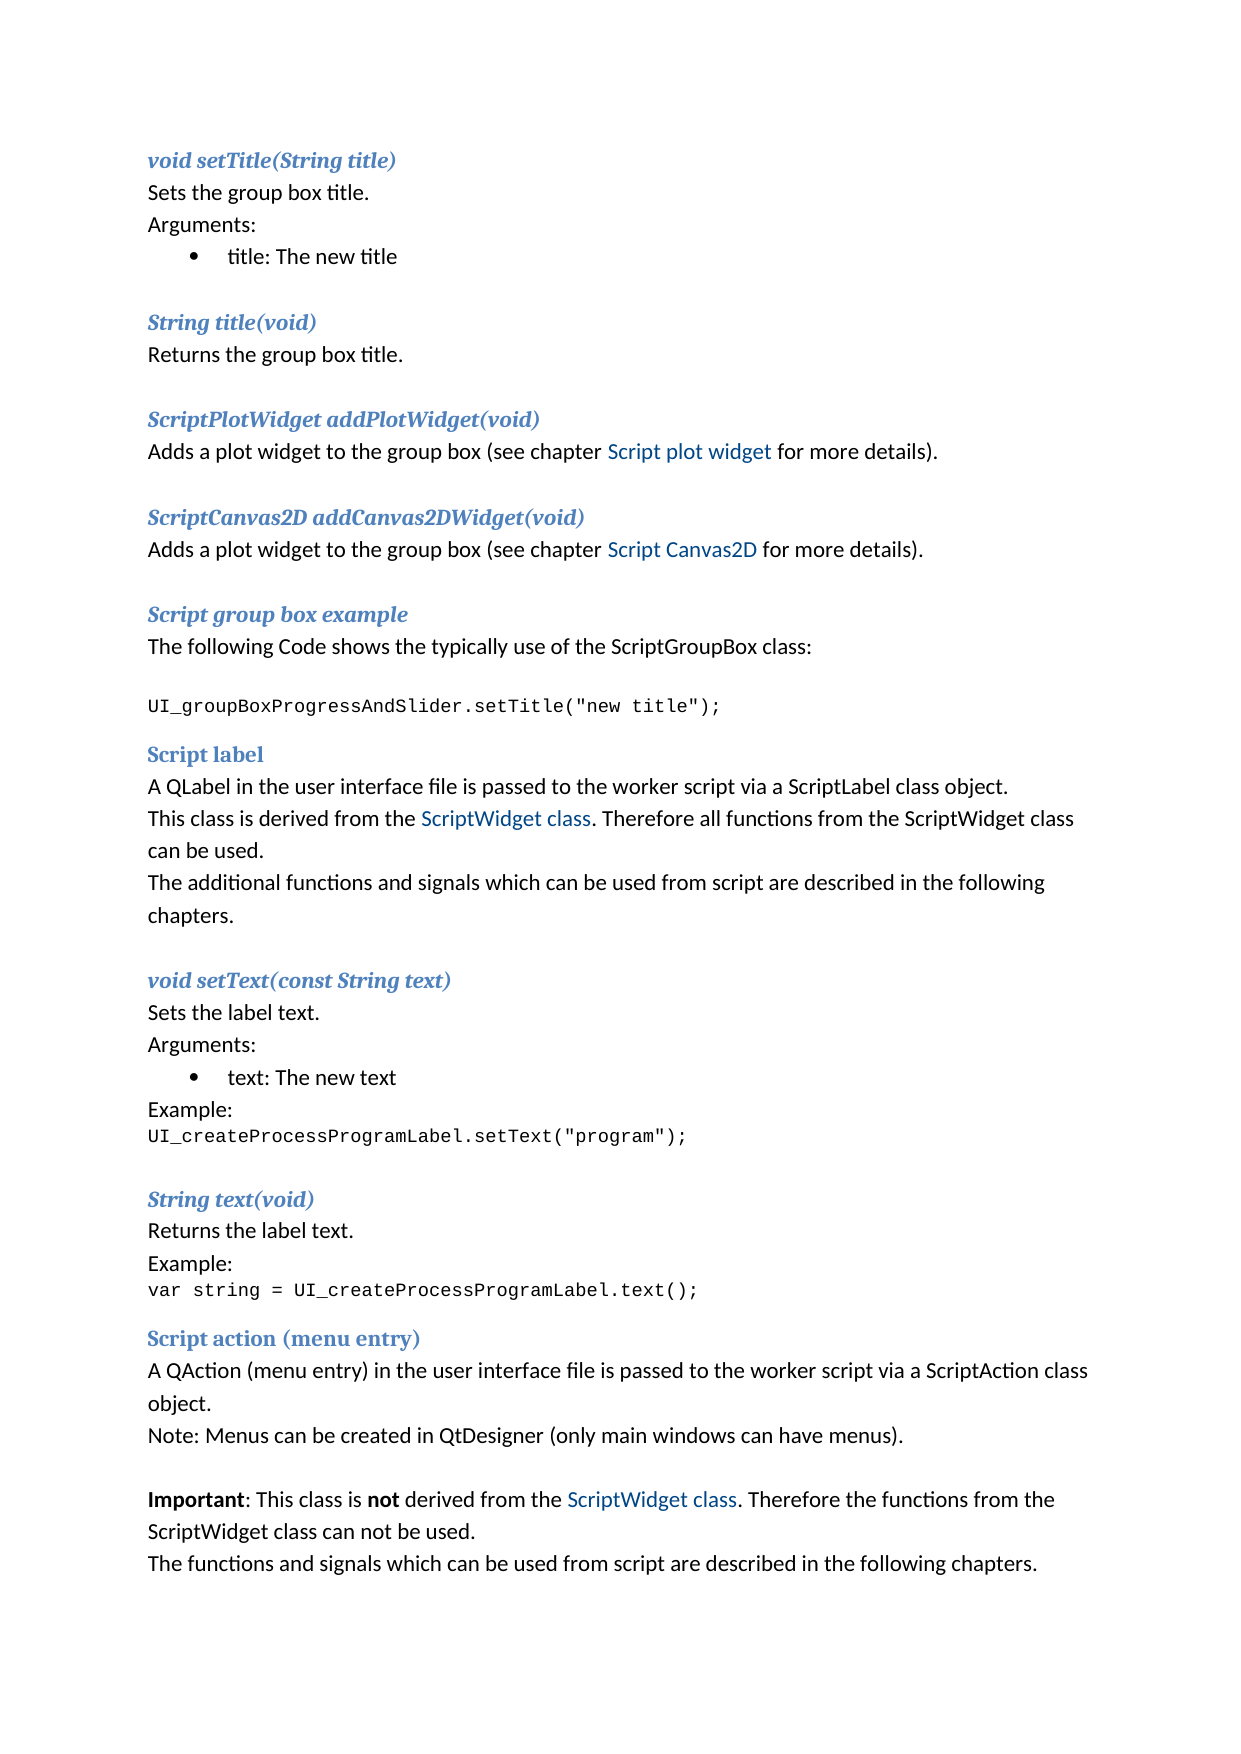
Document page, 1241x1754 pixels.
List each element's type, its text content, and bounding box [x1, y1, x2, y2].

text A QAction (menu entry) in the user interface file is passed to the worker script via a ScriptAction class object. [148, 1356, 1093, 1417]
subtitle ScriptPlotWidget addPlotWidget(void) [148, 407, 1093, 433]
text The functions and signals which can be used from script are described in the following chapters. [148, 1549, 1093, 1578]
text UI_groupBoxProgressAndSlider.setTitle("new title"); [148, 697, 1093, 718]
text Sets the label text. [148, 998, 1093, 1026]
subtitle void setText(const String text) [148, 968, 1093, 994]
subtitle Script label [148, 742, 1093, 768]
text Adds a plot widget to the group box (see chapter Script Canvas2D for more details). [148, 535, 1093, 563]
text Returns the label text. [148, 1217, 1093, 1245]
list text: The new text [190, 1063, 1093, 1091]
subtitle ScriptCanvas2D addCanvas2DWidget(void) [148, 504, 1093, 531]
subtitle Script action (menu entry) [148, 1326, 1093, 1353]
text UI_createProcessProgramLabel.setText("program"); [148, 1127, 1093, 1148]
text Arguments: [148, 210, 1093, 238]
text Important: This class is not derived from the ScriptWidget class. Therefore the functions from the ScriptWidget class can not be used. [148, 1485, 1093, 1545]
subtitle String title(void) [148, 309, 1093, 336]
subtitle Script group box example [148, 602, 1093, 628]
text Sets the group box title. [148, 178, 1093, 206]
text Arguments: [148, 1030, 1093, 1058]
text A QLabel in the user interface file is passed to the worker script via a ScriptLabel class object. [148, 772, 1093, 800]
text var string = UI_createProcessProgramLabel.text(); [148, 1281, 1093, 1302]
text Returns the group box title. [148, 340, 1093, 368]
subtitle String text(void) [148, 1186, 1093, 1213]
list title: The new title [190, 242, 1093, 270]
text Note: Menus can be created in QtDesigner (only main windows can have menus). [148, 1421, 1093, 1449]
text Adds a plot widget to the group box (see chapter Script plot widget for more details). [148, 437, 1093, 465]
text The additional functions and signals which can be used from script are described in the following chapters. [148, 868, 1093, 929]
text Example: [148, 1095, 1093, 1123]
text Example: [148, 1249, 1093, 1277]
text The following Code shows the typically use of the ScriptGroupBox class: [148, 632, 1093, 660]
text This class is derived from the ScriptWidget class. Therefore all functions from the ScriptWidget class can be used. [148, 804, 1093, 864]
subtitle void setTitle(String title) [148, 148, 1093, 174]
